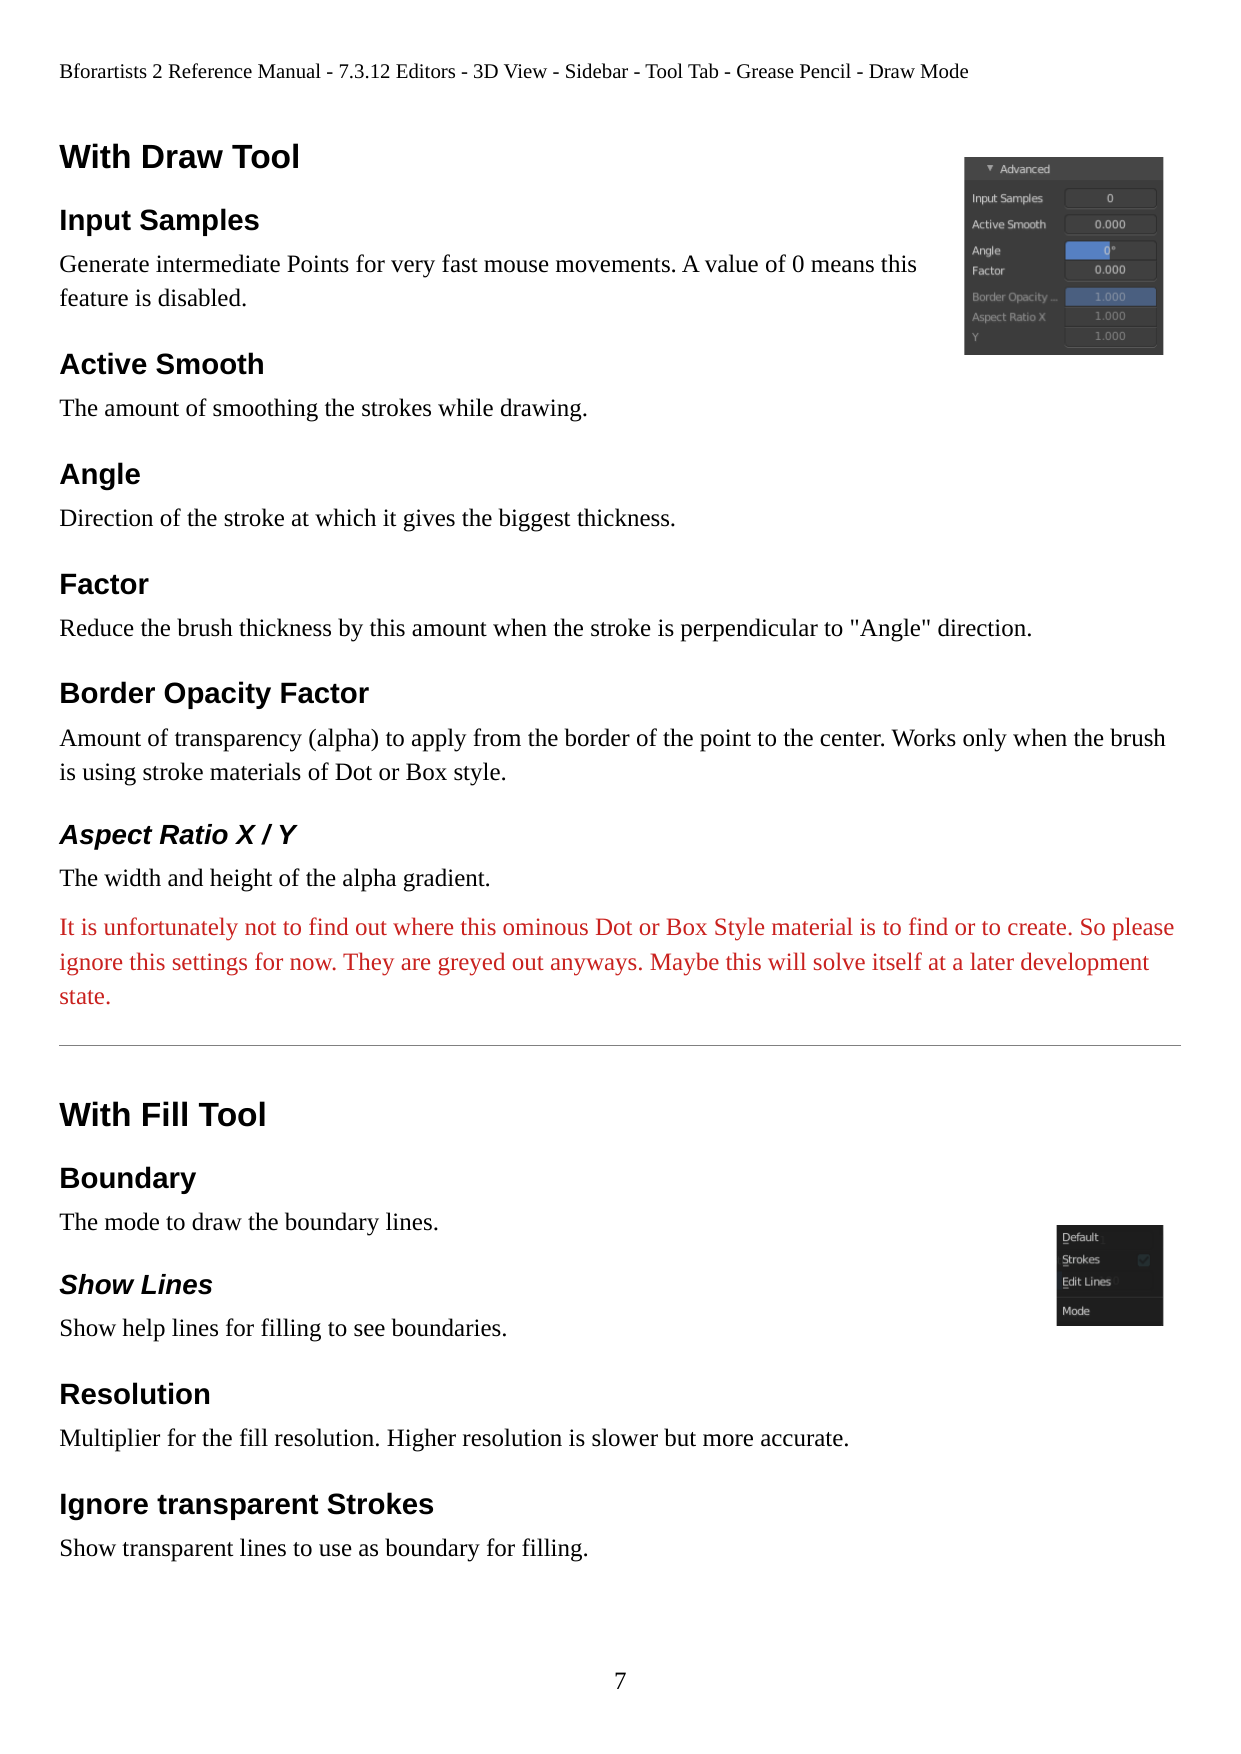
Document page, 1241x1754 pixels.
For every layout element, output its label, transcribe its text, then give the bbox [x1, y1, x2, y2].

picture [964, 157, 1164, 355]
text Reduce the brush thickness by this amount when the stroke is perpendicular to "Angle" direction. [59, 613, 1181, 642]
subtitle Angle [59, 457, 1181, 490]
subtitle Border Opacity Factor [59, 676, 1181, 710]
subtitle [1164, 1269, 1181, 1301]
subtitle Active Smooth [59, 347, 1181, 381]
text Direction of the stroke at which it gives the biggest thickness. [59, 503, 1181, 532]
subtitle With Fill Tool [59, 1095, 1181, 1134]
subtitle Show Lines [59, 1269, 1056, 1301]
subtitle With Draw Tool [59, 137, 1181, 175]
text Show transparent lines to use as boundary for filling. [59, 1533, 1181, 1562]
subtitle Input Samples [59, 202, 964, 236]
picture [1056, 1225, 1164, 1326]
text The width and height of the alpha gradient. [59, 863, 1181, 892]
text The amount of smoothing the strokes while drawing. [59, 393, 1181, 422]
subtitle Resolution [59, 1377, 1181, 1411]
text Multiplier for the fill resolution. Higher resolution is slower but more accurate. [59, 1423, 1181, 1452]
subtitle [1164, 202, 1181, 236]
text It is unfortunately not to find out where this ominous Dot or Box Style material is to find or to create. So please ignore this settings for now. They are greyed out anyways. Maybe this will solve itself at a later development state. [59, 912, 1181, 1010]
text Generate intermediate Points for very fast mouse movements. A value of 0 means this feature is disabled. [59, 249, 964, 312]
text The mode to draw the boundary lines. [59, 1207, 1181, 1236]
text Amount of transparency (alpha) to apply from the border of the point to the center. Works only when the brush is using stroke materials of Dot or Box style. [59, 723, 1181, 786]
subtitle Ignore transparent Strokes [59, 1487, 1181, 1520]
subtitle Factor [59, 567, 1181, 600]
subtitle Boundary [59, 1161, 1181, 1195]
text Show help lines for filling to see boundaries. [59, 1313, 1181, 1342]
subtitle Aspect Ratio X / Y [59, 819, 1181, 851]
